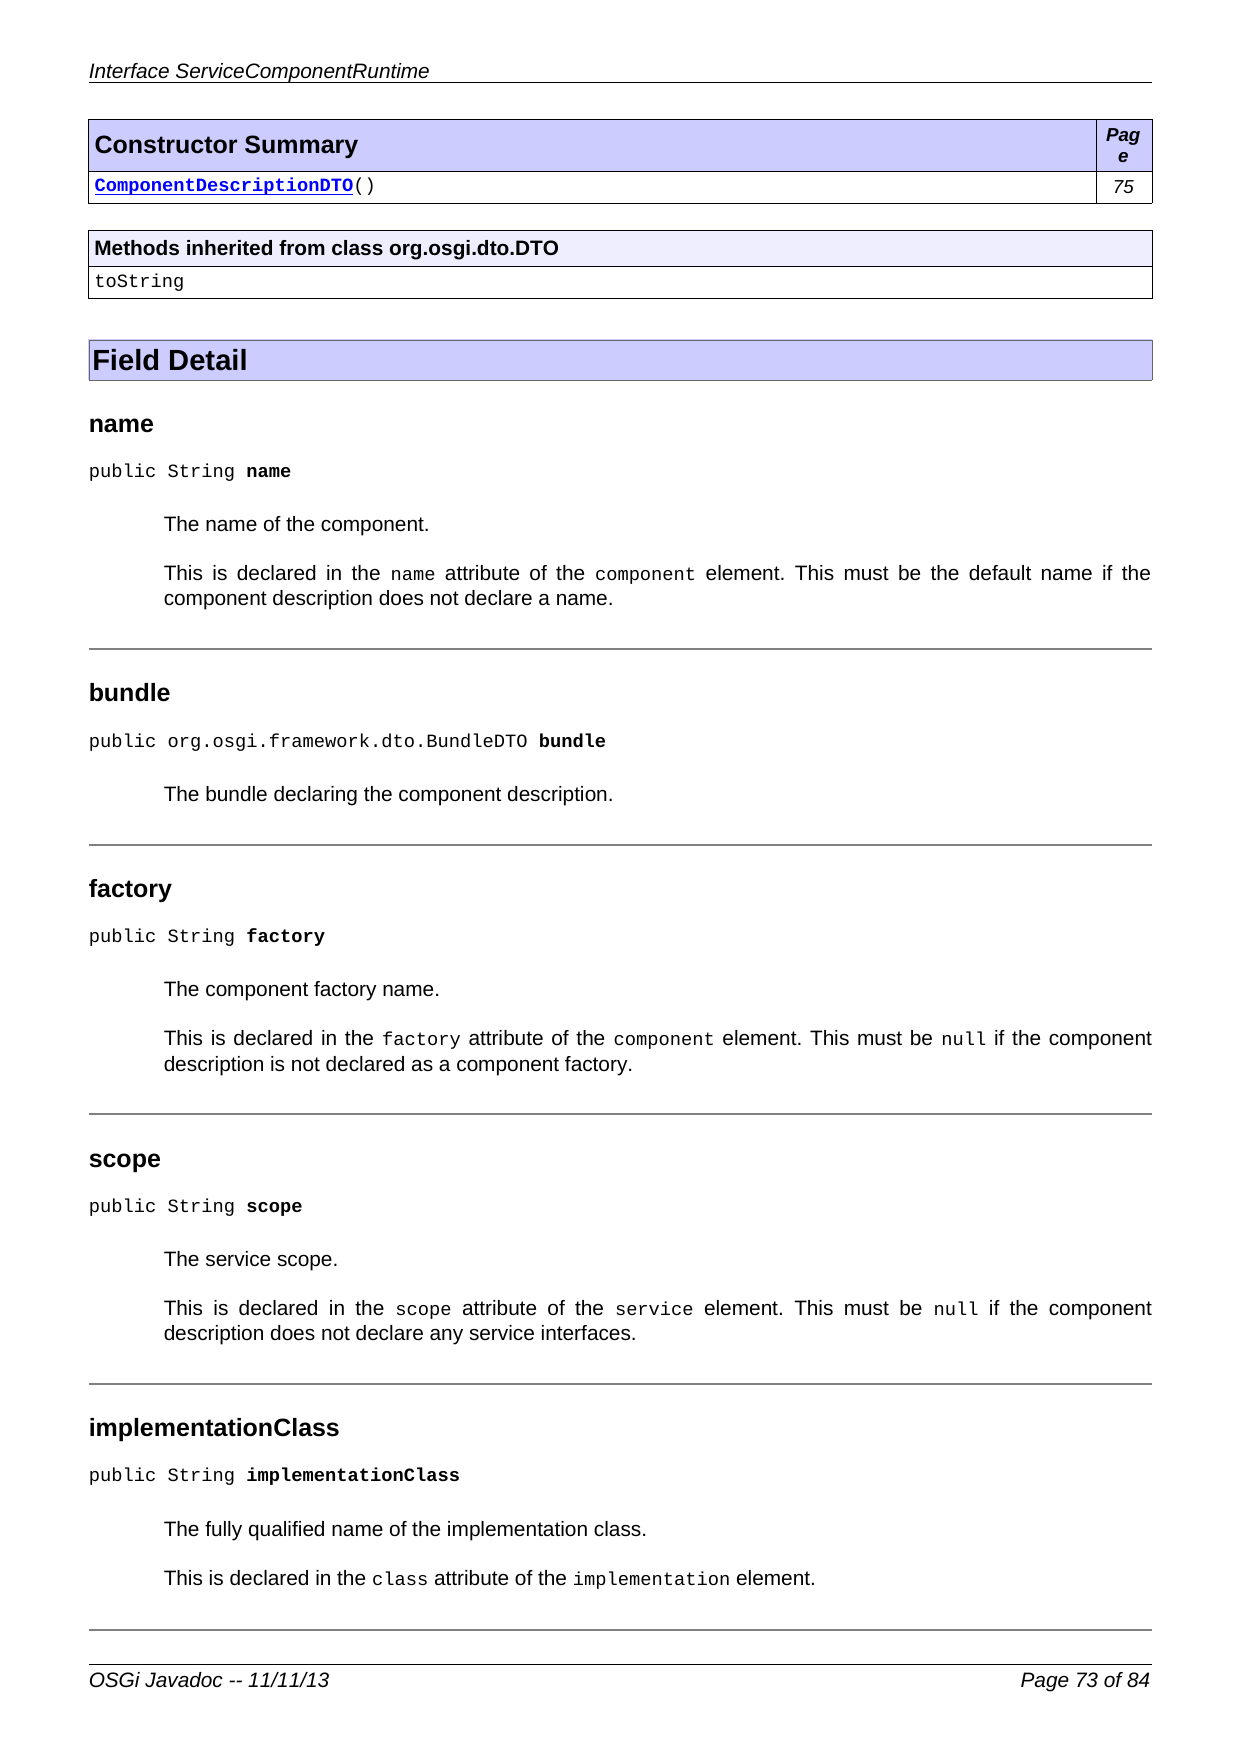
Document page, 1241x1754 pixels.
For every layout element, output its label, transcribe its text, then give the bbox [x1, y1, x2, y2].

table_cell 74 [1097, 172, 1152, 202]
text This is declared in the name attribute of the component element. This must be the default name if the component description does not declare a name. [163, 561, 1152, 610]
text This is declared in the class attribute of the implementation element. [163, 1566, 1152, 1591]
subtitle name [88, 409, 1152, 437]
table_cell toString [89, 267, 1152, 298]
text The service scope. [163, 1247, 1152, 1271]
text This is declared in the factory attribute of the component element. This must be null if the component description is not declared as a component factory. [163, 1026, 1152, 1075]
subtitle scope [88, 1144, 1152, 1172]
table_header Constructor Summary [89, 120, 1096, 171]
text public org.osgi.framework.dto.BundleDTO bundle [88, 731, 1152, 753]
text public String name [88, 462, 1152, 483]
text public String implementationClass [88, 1466, 1152, 1487]
text The name of the component. [163, 512, 1152, 536]
text public String scope [88, 1197, 1152, 1218]
table_cell ComponentDescriptionDTO() [89, 172, 1096, 202]
subtitle implementationClass [88, 1413, 1152, 1442]
subtitle factory [88, 874, 1152, 903]
subtitle bundle [88, 678, 1152, 707]
text The component factory name. [163, 977, 1152, 1001]
subtitle Field Detail [90, 341, 1152, 380]
table_header Page [1097, 120, 1152, 171]
text The bundle declaring the component description. [163, 782, 1152, 806]
text This is declared in the scope attribute of the service element. This must be null if the component description does not declare any service interfaces. [163, 1296, 1152, 1345]
text public String factory [88, 927, 1152, 948]
text The fully qualified name of the implementation class. [163, 1517, 1152, 1541]
table_header Methods inherited from class org.osgi.dto.DTO [89, 231, 1152, 266]
